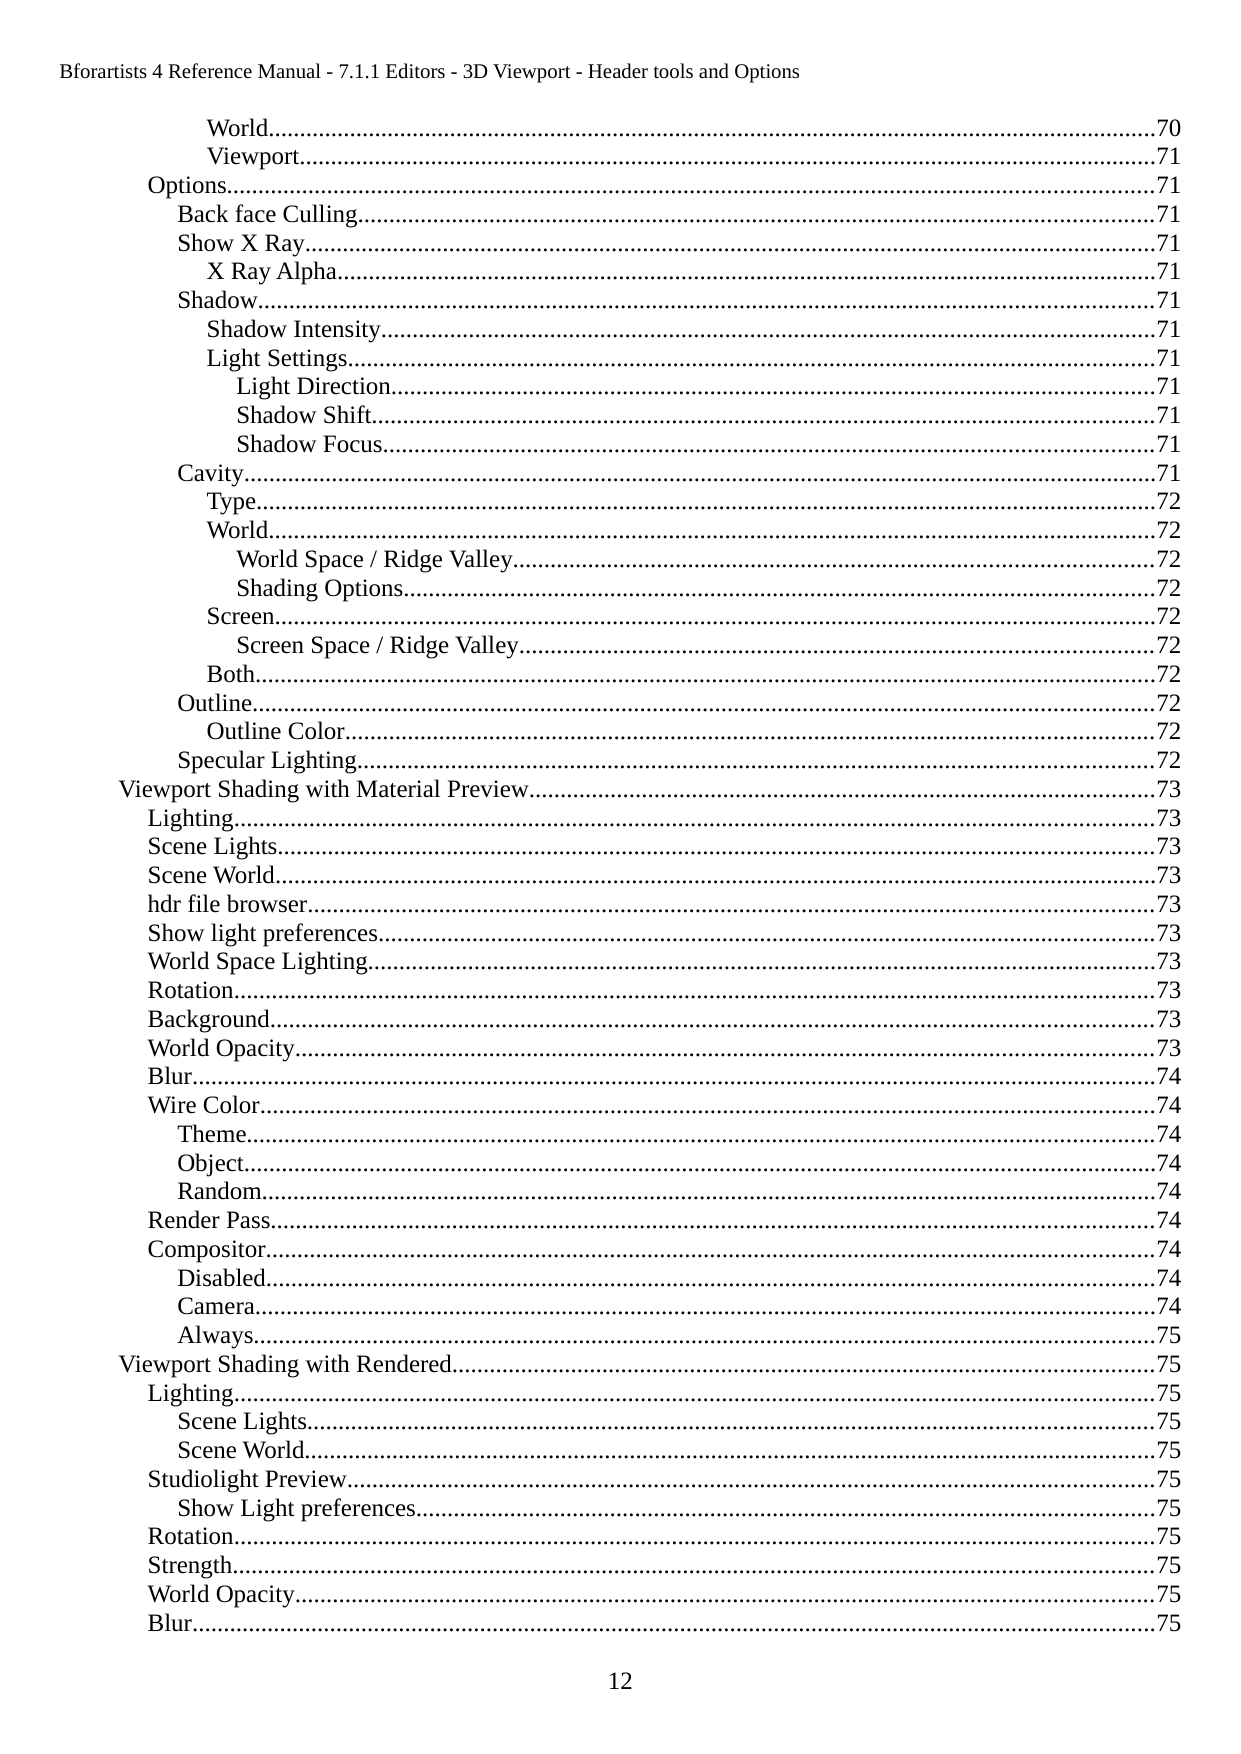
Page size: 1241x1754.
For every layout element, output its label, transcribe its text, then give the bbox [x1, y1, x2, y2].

text Rotation 73 [147, 975, 1181, 1004]
text Back face Culling 71 [177, 199, 1181, 228]
text Scene Lights 73 [147, 831, 1181, 860]
text Shadow 71 [177, 285, 1181, 314]
text Blur 74 [147, 1061, 1181, 1090]
text Background 73 [147, 1004, 1181, 1033]
text Theme 74 [177, 1119, 1181, 1148]
text Type 72 [206, 486, 1181, 515]
text World 72 [206, 515, 1181, 544]
text Scene World 75 [177, 1435, 1181, 1464]
text Shadow Intensity 71 [206, 314, 1181, 343]
text Random 74 [177, 1176, 1181, 1205]
text World Space / Ridge Valley 72 [236, 544, 1181, 573]
text World 70 [206, 113, 1181, 141]
text X Ray Alpha 71 [206, 256, 1181, 285]
text Outline Color 72 [206, 716, 1181, 745]
text World Opacity 73 [147, 1033, 1181, 1061]
text Show Light preferences 75 [177, 1493, 1181, 1521]
text Rotation 75 [147, 1521, 1181, 1550]
text Studiolight Preview 75 [147, 1464, 1181, 1493]
text Screen 72 [206, 601, 1181, 630]
text hdr file browser 73 [147, 889, 1181, 918]
text Always 75 [177, 1320, 1181, 1349]
text Show X Ray 71 [177, 228, 1181, 256]
text Light Direction 71 [236, 371, 1181, 400]
text Strength 75 [147, 1550, 1181, 1579]
text World Opacity 75 [147, 1579, 1181, 1608]
text Object 74 [177, 1148, 1181, 1176]
text Show light preferences 73 [147, 918, 1181, 946]
text Outline 72 [177, 688, 1181, 716]
text Viewport Shading with Rendered 75 [118, 1349, 1181, 1378]
text Specular Lighting 72 [177, 745, 1181, 774]
text Scene World 73 [147, 860, 1181, 889]
text Shading Options 72 [236, 573, 1181, 601]
text Shadow Focus 71 [236, 429, 1181, 458]
text Scene Lights 75 [177, 1406, 1181, 1435]
text Shadow Shift 71 [236, 400, 1181, 429]
text Compositor 74 [147, 1234, 1181, 1263]
text Screen Space / Ridge Valley 72 [236, 630, 1181, 659]
text Both 72 [206, 659, 1181, 688]
text Light Settings 71 [206, 343, 1181, 371]
text Render Pass 74 [147, 1205, 1181, 1234]
text World Space Lighting 73 [147, 946, 1181, 975]
text Options 71 [147, 170, 1181, 199]
text Disabled 74 [177, 1263, 1181, 1291]
text Viewport 71 [206, 141, 1181, 170]
text Wire Color 74 [147, 1090, 1181, 1119]
text Viewport Shading with Material Preview 73 [118, 774, 1181, 803]
text Blur 75 [147, 1608, 1181, 1636]
text Camera 74 [177, 1291, 1181, 1320]
text Lighting 75 [147, 1378, 1181, 1406]
text Cavity 71 [177, 458, 1181, 486]
text Lighting 73 [147, 803, 1181, 831]
